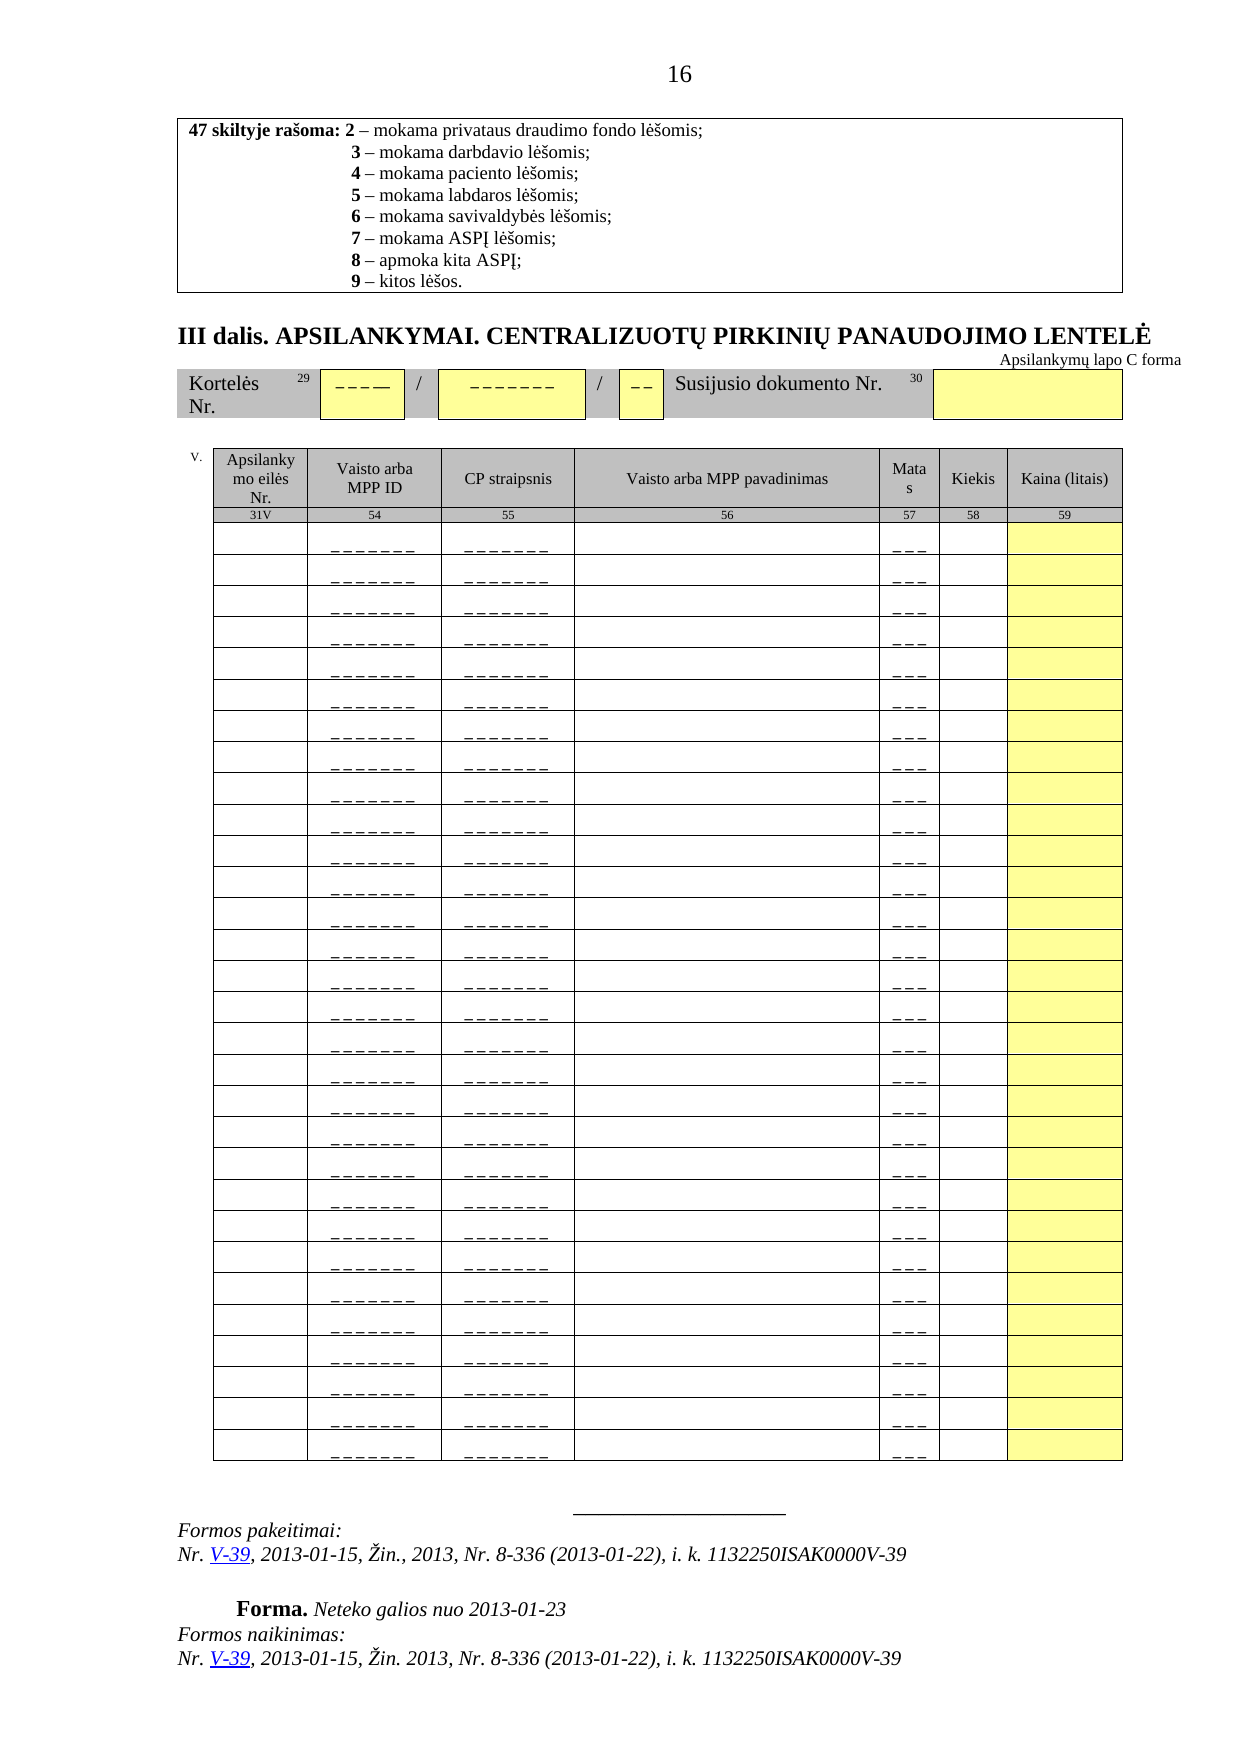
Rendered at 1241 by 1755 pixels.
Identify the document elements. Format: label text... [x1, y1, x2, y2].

table_cell [940, 1398, 1007, 1428]
table_cell 31V [214, 508, 307, 522]
table_cell [214, 773, 307, 803]
text Formos pakeitimai: [177, 1518, 1181, 1542]
table_cell _ _ _ _ _ _ _ [442, 648, 574, 678]
table_cell [214, 1086, 307, 1116]
text Nr. V-39, 2013-01-15, Žin., 2013, Nr. 8-336 (2013-01-22), i. k. 1132250ISAK0000V-39 [177, 1542, 1181, 1566]
table_cell [575, 523, 879, 553]
table_cell [214, 1055, 307, 1085]
table_cell [1008, 805, 1122, 835]
table_cell _ _ _ _ _ _ _ [442, 1305, 574, 1335]
table_cell _ _ _ _ _ _ _ [442, 1055, 574, 1085]
table_cell [1008, 836, 1122, 866]
table_cell [177, 554, 213, 585]
table_cell _ _ _ [880, 1117, 939, 1147]
table_cell [575, 1398, 879, 1428]
table_cell [214, 1242, 307, 1272]
table_cell [177, 897, 213, 928]
table_cell [1008, 1180, 1122, 1210]
table_header CP straipsnis [442, 449, 574, 507]
table_cell _ _ _ _ _ _ _ [442, 867, 574, 897]
table_cell _ _ _ _ _ _ _ [308, 555, 441, 585]
table_cell _ _ _ _ _ _ _ [442, 836, 574, 866]
table_cell [177, 772, 213, 803]
table_cell _ _ _ [880, 586, 939, 616]
table_cell [575, 992, 879, 1022]
table_cell _ _ _ _ _ _ _ [442, 930, 574, 960]
table_cell [177, 616, 213, 647]
table_cell _ _ _ _ _ _ _ [308, 1180, 441, 1210]
table_cell [940, 648, 1007, 678]
table_cell [940, 1367, 1007, 1397]
table_header 29 [281, 369, 320, 418]
table_cell _ _ _ _ _ _ _ [308, 1086, 441, 1116]
table_cell [214, 555, 307, 585]
table_cell [214, 1180, 307, 1210]
table_cell _ _ _ [880, 867, 939, 897]
table_cell [1008, 773, 1122, 803]
table_cell _ _ _ _ _ _ _ [308, 1336, 441, 1366]
table_cell [575, 805, 879, 835]
table_cell [1008, 1367, 1122, 1397]
table_cell [1008, 586, 1122, 616]
table_cell [1008, 1117, 1122, 1147]
table_cell _ _ _ _ _ _ _ [442, 1398, 574, 1428]
table_cell _ _ _ _ _ _ _ [442, 617, 574, 647]
text III dalis. APSILANKYMAI. CENTRALIZUOTŲ PIRKINIŲ PANAUDOJIMO LENTELĖ [177, 321, 1181, 350]
table_cell _ _ _ [880, 617, 939, 647]
table_header 47 skiltyje rašoma: 2 – mokama privataus draudimo fondo lėšomis; 3 – mokama darbdavio lėšomis; 4 – mokama paciento lėšomis; 5 – mokama labdaros lėšomis; 6 – mokama savivaldybės lėšomis; 7 – mokama ASPĮ lėšomis; 8 – apmoka kita ASPĮ; 9 – kitos lėšos. [178, 119, 1122, 292]
table_cell [177, 1116, 213, 1147]
table_cell _ _ _ _ _ _ _ [442, 555, 574, 585]
table_cell _ _ _ [880, 1398, 939, 1428]
table_cell [940, 930, 1007, 960]
table_cell [940, 773, 1007, 803]
table_cell [1008, 1336, 1122, 1366]
table_cell _ _ _ _ _ _ _ [308, 1305, 441, 1335]
table_header 30 [894, 369, 933, 418]
table_cell _ _ _ _ _ _ _ [442, 742, 574, 772]
table_cell [214, 898, 307, 928]
table_cell _ _ _ [880, 555, 939, 585]
table_cell _ _ _ _ _ _ _ [442, 1117, 574, 1147]
table_cell [940, 1430, 1007, 1460]
table_cell [177, 835, 213, 866]
table_cell [214, 648, 307, 678]
table_cell _ _ _ _ _ _ _ [442, 1086, 574, 1116]
table_cell [214, 1117, 307, 1147]
table_cell [1008, 1242, 1122, 1272]
table_cell [1008, 1273, 1122, 1303]
text Formos naikinimas: [177, 1622, 1181, 1646]
table_cell [1008, 1305, 1122, 1335]
table_cell [940, 1086, 1007, 1116]
table_cell _ _ _ _ _ _ _ [308, 1023, 441, 1053]
table_cell [575, 1430, 879, 1460]
table_cell [177, 991, 213, 1022]
table_cell _ _ _ _ _ _ _ [308, 1211, 441, 1241]
table_header Apsilankymo eilės Nr. [214, 449, 307, 507]
table_header / [586, 369, 619, 418]
table_cell [940, 961, 1007, 991]
table_cell [177, 929, 213, 960]
table_cell _ _ _ _ _ _ _ [308, 867, 441, 897]
table_cell [177, 1272, 213, 1303]
table_cell [940, 898, 1007, 928]
table_cell _ _ _ _ _ _ _ [442, 961, 574, 991]
table_cell [575, 773, 879, 803]
table_cell _ _ _ _ _ _ _ [308, 805, 441, 835]
table_cell _ _ _ _ _ _ _ [308, 1117, 441, 1147]
table_header _ _ _ __ [321, 370, 404, 418]
table_cell [1008, 648, 1122, 678]
table_cell _ _ _ [880, 1180, 939, 1210]
table_cell [940, 836, 1007, 866]
table_cell _ _ _ _ _ _ _ [308, 1430, 441, 1460]
table_cell _ _ _ _ _ _ _ [308, 523, 441, 553]
table_cell _ _ _ _ _ _ _ [308, 992, 441, 1022]
table_cell 56 [575, 508, 879, 522]
table_cell [575, 836, 879, 866]
table_cell _ _ _ [880, 1430, 939, 1460]
table_cell [575, 1273, 879, 1303]
table_cell _ _ _ [880, 992, 939, 1022]
table_cell _ _ _ [880, 1242, 939, 1272]
table_cell [1008, 1086, 1122, 1116]
table_cell [940, 1023, 1007, 1053]
table_cell [940, 1148, 1007, 1178]
table_header Matas [880, 449, 939, 507]
table_cell [214, 805, 307, 835]
table_cell _ _ _ _ _ _ _ [442, 1148, 574, 1178]
text Forma. Neteko galios nuo 2013-01-23 [177, 1595, 1181, 1622]
table_cell [1008, 1430, 1122, 1460]
table_cell [1008, 1055, 1122, 1085]
table_cell _ _ _ _ _ _ _ [442, 773, 574, 803]
table_cell _ _ _ [880, 648, 939, 678]
table_cell [177, 1366, 213, 1397]
table_cell [177, 1054, 213, 1085]
table_cell [177, 1210, 213, 1241]
table_cell _ _ _ _ _ _ _ [308, 680, 441, 710]
table_cell _ _ _ [880, 898, 939, 928]
table_cell _ _ _ _ _ _ _ [442, 1336, 574, 1366]
table_cell [214, 1211, 307, 1241]
table_cell 57 [880, 508, 939, 522]
table_cell [940, 1117, 1007, 1147]
table_cell [940, 867, 1007, 897]
table_cell [1008, 523, 1122, 553]
table_cell [177, 710, 213, 741]
table_cell [214, 867, 307, 897]
table_cell [575, 1211, 879, 1241]
table_cell [214, 1023, 307, 1053]
table_cell [575, 1367, 879, 1397]
table_cell [575, 1148, 879, 1178]
table_cell _ _ _ [880, 1367, 939, 1397]
table_cell [177, 804, 213, 835]
table_cell [940, 742, 1007, 772]
table_cell [575, 898, 879, 928]
table_cell [575, 1180, 879, 1210]
table_cell [177, 522, 213, 553]
table_cell _ _ _ _ _ _ _ [308, 1242, 441, 1272]
table_cell [214, 1273, 307, 1303]
table_cell [940, 1055, 1007, 1085]
table_cell _ _ _ _ _ _ _ [442, 680, 574, 710]
table_cell _ _ _ _ _ _ _ [308, 1398, 441, 1428]
table_cell _ _ _ _ _ _ _ [308, 1273, 441, 1303]
table_cell [575, 648, 879, 678]
table_cell [214, 992, 307, 1022]
table_cell [940, 523, 1007, 553]
table_cell _ _ _ _ _ _ _ [442, 805, 574, 835]
table_cell [1008, 617, 1122, 647]
table_cell [575, 711, 879, 741]
table_header _ _ _ _ _ _ _ [439, 370, 585, 418]
table_cell _ _ _ [880, 742, 939, 772]
table_cell _ _ _ _ _ _ _ [308, 1055, 441, 1085]
table_cell _ _ _ _ _ _ _ [442, 1180, 574, 1210]
table_cell _ _ _ _ _ _ _ [308, 742, 441, 772]
table_cell _ _ _ _ _ _ _ [308, 586, 441, 616]
table_cell [940, 617, 1007, 647]
table_cell [214, 930, 307, 960]
table_cell [177, 866, 213, 897]
table_cell [177, 679, 213, 710]
table_cell _ _ _ [880, 1211, 939, 1241]
table_cell [1008, 742, 1122, 772]
table_cell [940, 680, 1007, 710]
table_cell [214, 680, 307, 710]
table_cell [575, 1023, 879, 1053]
table_cell [1008, 711, 1122, 741]
table_cell [575, 1242, 879, 1272]
table_cell _ _ _ [880, 773, 939, 803]
table_cell [575, 555, 879, 585]
table_header Kortelės Nr. [177, 369, 281, 418]
table_cell [575, 1086, 879, 1116]
table_cell [214, 523, 307, 553]
table_cell _ _ _ _ _ _ _ [442, 1273, 574, 1303]
table_cell [214, 1430, 307, 1460]
table_cell [214, 961, 307, 991]
table_cell [940, 711, 1007, 741]
table_cell [575, 1055, 879, 1085]
table_cell [214, 1367, 307, 1397]
table_cell _ _ _ _ _ _ _ [442, 1430, 574, 1460]
table_cell [214, 711, 307, 741]
table_cell 55 [442, 508, 574, 522]
table_cell _ _ _ _ _ _ _ [308, 1148, 441, 1178]
table_cell _ _ _ [880, 1336, 939, 1366]
table_cell [575, 1305, 879, 1335]
table_cell [575, 1117, 879, 1147]
table_header V. [177, 448, 213, 507]
table_cell _ _ _ [880, 1305, 939, 1335]
table_cell _ _ _ [880, 805, 939, 835]
table_cell [940, 1180, 1007, 1210]
table_cell [575, 680, 879, 710]
table_cell [1008, 1023, 1122, 1053]
table_cell [575, 617, 879, 647]
table_header _ _ [620, 370, 663, 418]
table_cell [1008, 555, 1122, 585]
table_cell _ _ _ _ _ _ _ [308, 1367, 441, 1397]
table_cell [1008, 961, 1122, 991]
table_cell [177, 1397, 213, 1428]
table_cell [214, 836, 307, 866]
table_cell _ _ _ _ _ _ _ [308, 930, 441, 960]
table_cell [940, 586, 1007, 616]
table_header Kiekis [940, 449, 1007, 507]
text Apsilankymų lapo C forma [177, 350, 1181, 369]
table_cell [1008, 680, 1122, 710]
table_cell [214, 1148, 307, 1178]
table_cell [177, 960, 213, 991]
table_cell [177, 741, 213, 772]
table_cell [940, 1242, 1007, 1272]
table_cell _ _ _ [880, 1023, 939, 1053]
table_header Kaina (litais) [1008, 449, 1122, 507]
table_cell _ _ _ _ _ _ _ [442, 711, 574, 741]
table_cell [214, 742, 307, 772]
table_cell [575, 867, 879, 897]
table_cell _ _ _ _ _ _ _ [442, 586, 574, 616]
table_cell _ _ _ _ _ _ _ [308, 836, 441, 866]
table_cell [214, 1398, 307, 1428]
table_cell _ _ _ [880, 961, 939, 991]
table_cell [177, 1241, 213, 1272]
table_cell [940, 805, 1007, 835]
table_cell _ _ _ _ _ _ _ [442, 898, 574, 928]
table_cell _ _ _ _ _ _ _ [442, 1367, 574, 1397]
table_cell [177, 1335, 213, 1366]
table_cell _ _ _ _ _ _ _ [308, 961, 441, 991]
table_cell [940, 555, 1007, 585]
table_cell [1008, 1398, 1122, 1428]
table_cell _ _ _ [880, 1086, 939, 1116]
table_cell [575, 930, 879, 960]
table_cell _ _ _ [880, 680, 939, 710]
table_cell [1008, 867, 1122, 897]
table_cell [940, 992, 1007, 1022]
table_cell [214, 1305, 307, 1335]
table_cell _ _ _ [880, 523, 939, 553]
table_cell [177, 1179, 213, 1210]
table_cell [940, 1336, 1007, 1366]
table_cell [1008, 930, 1122, 960]
table_cell _ _ _ _ _ _ _ [442, 1023, 574, 1053]
text _________________ [177, 1489, 1181, 1518]
table_cell _ _ _ _ _ _ _ [442, 1211, 574, 1241]
table_cell [940, 1273, 1007, 1303]
table_cell 58 [940, 508, 1007, 522]
table_header Susijusio dokumento Nr. [664, 369, 894, 418]
table_cell _ _ _ _ _ _ _ [442, 523, 574, 553]
table_header [934, 370, 1122, 418]
table_cell _ _ _ [880, 836, 939, 866]
table_cell [177, 507, 213, 522]
table_cell [214, 1336, 307, 1366]
table_cell [177, 1085, 213, 1116]
table_cell _ _ _ [880, 1055, 939, 1085]
table_cell 54 [308, 508, 441, 522]
table_header Vaisto arba MPP pavadinimas [575, 449, 879, 507]
table_cell [177, 1429, 213, 1460]
table_cell _ _ _ _ _ _ _ [308, 898, 441, 928]
table_cell [575, 742, 879, 772]
table_cell _ _ _ _ _ _ _ [308, 648, 441, 678]
table_cell [177, 647, 213, 678]
table_cell [575, 1336, 879, 1366]
table_cell [177, 1147, 213, 1178]
table_header Vaisto arba MPP ID [308, 449, 441, 507]
table_cell [1008, 1148, 1122, 1178]
table_cell _ _ _ [880, 711, 939, 741]
table_cell _ _ _ _ _ _ _ [308, 773, 441, 803]
table_cell _ _ _ _ _ _ _ [308, 617, 441, 647]
table_cell [940, 1305, 1007, 1335]
text Nr. V-39, 2013-01-15, Žin. 2013, Nr. 8-336 (2013-01-22), i. k. 1132250ISAK0000V-39 [177, 1646, 1181, 1670]
table_cell [575, 586, 879, 616]
table_cell [1008, 1211, 1122, 1241]
table_cell [940, 1211, 1007, 1241]
table_cell _ _ _ _ _ _ _ [442, 992, 574, 1022]
table_cell [177, 1304, 213, 1335]
table_cell _ _ _ [880, 930, 939, 960]
table_cell 59 [1008, 508, 1122, 522]
table_cell [214, 617, 307, 647]
table_cell [177, 585, 213, 616]
table_cell [1008, 992, 1122, 1022]
table_header / [405, 369, 438, 418]
table_cell _ _ _ [880, 1148, 939, 1178]
table_cell [575, 961, 879, 991]
table_cell _ _ _ _ _ _ _ [308, 711, 441, 741]
table_cell _ _ _ [880, 1273, 939, 1303]
table_cell [214, 586, 307, 616]
table_cell [177, 1022, 213, 1053]
table_cell _ _ _ _ _ _ _ [442, 1242, 574, 1272]
